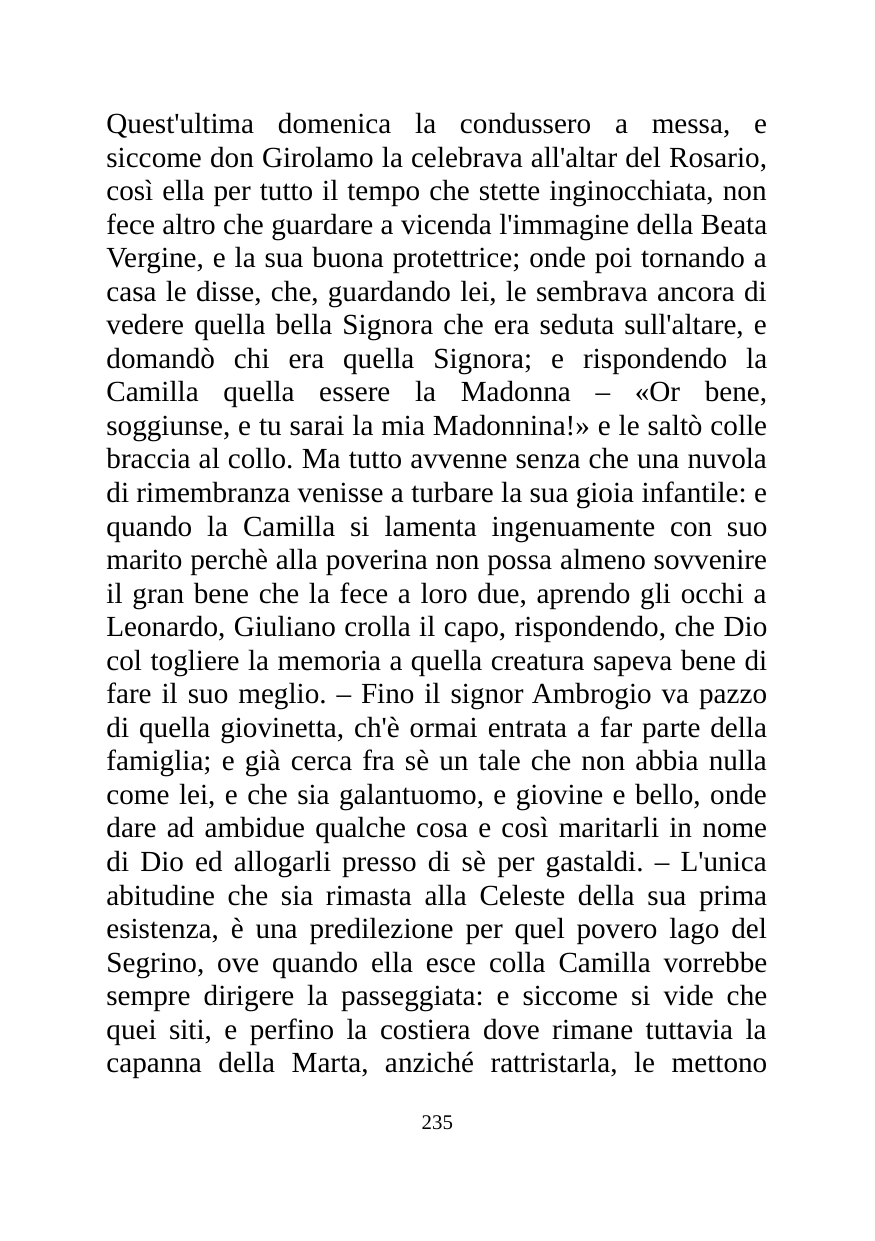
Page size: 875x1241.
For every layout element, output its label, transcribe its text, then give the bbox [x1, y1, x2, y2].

text Quest'ultima domenica la condussero a messa, e siccome don Girolamo la celebrava all'altar del Rosario, così ella per tutto il tempo che stette inginocchiata, non fece altro che guardare a vicenda l'immagine della Beata Vergine, e la sua buona protettrice; onde poi tornando a casa le disse, che, guardando lei, le sembrava ancora di vedere quella bella Signora che era seduta sull'altare, e domandò chi era quella Signora; e rispondendo la Camilla quella essere la Madonna – «Or bene, soggiunse, e tu sarai la mia Madonnina!» e le saltò colle braccia al collo. Ma tutto avvenne senza che una nuvola di rimembranza venisse a turbare la sua gioia infantile: e quando la Camilla si lamenta ingenuamente con suo marito perchè alla poverina non possa almeno sovvenire il gran bene che la fece a loro due, aprendo gli occhi a Leonardo, Giuliano crolla il capo, rispondendo, che Dio col togliere la memoria a quella creatura sapeva bene di fare il suo meglio. – Fino il signor Ambrogio va pazzo di quella giovinetta, ch'è ormai entrata a far parte della famiglia; e già cerca fra sè un tale che non abbia nulla come lei, e che sia galantuomo, e giovine e bello, onde dare ad ambidue qualche cosa e così maritarli in nome di Dio ed allogarli presso di sè per gastaldi. – L'unica abitudine che sia rimasta alla Celeste della sua prima esistenza, è una predilezione per quel povero lago del Segrino, ove quando ella esce colla Camilla vorrebbe sempre dirigere la passeggiata: e siccome si vide che quei siti, e perfino la costiera dove rimane tuttavia la capanna della Marta, anziché rattristarla, le mettono [106, 106, 768, 1079]
